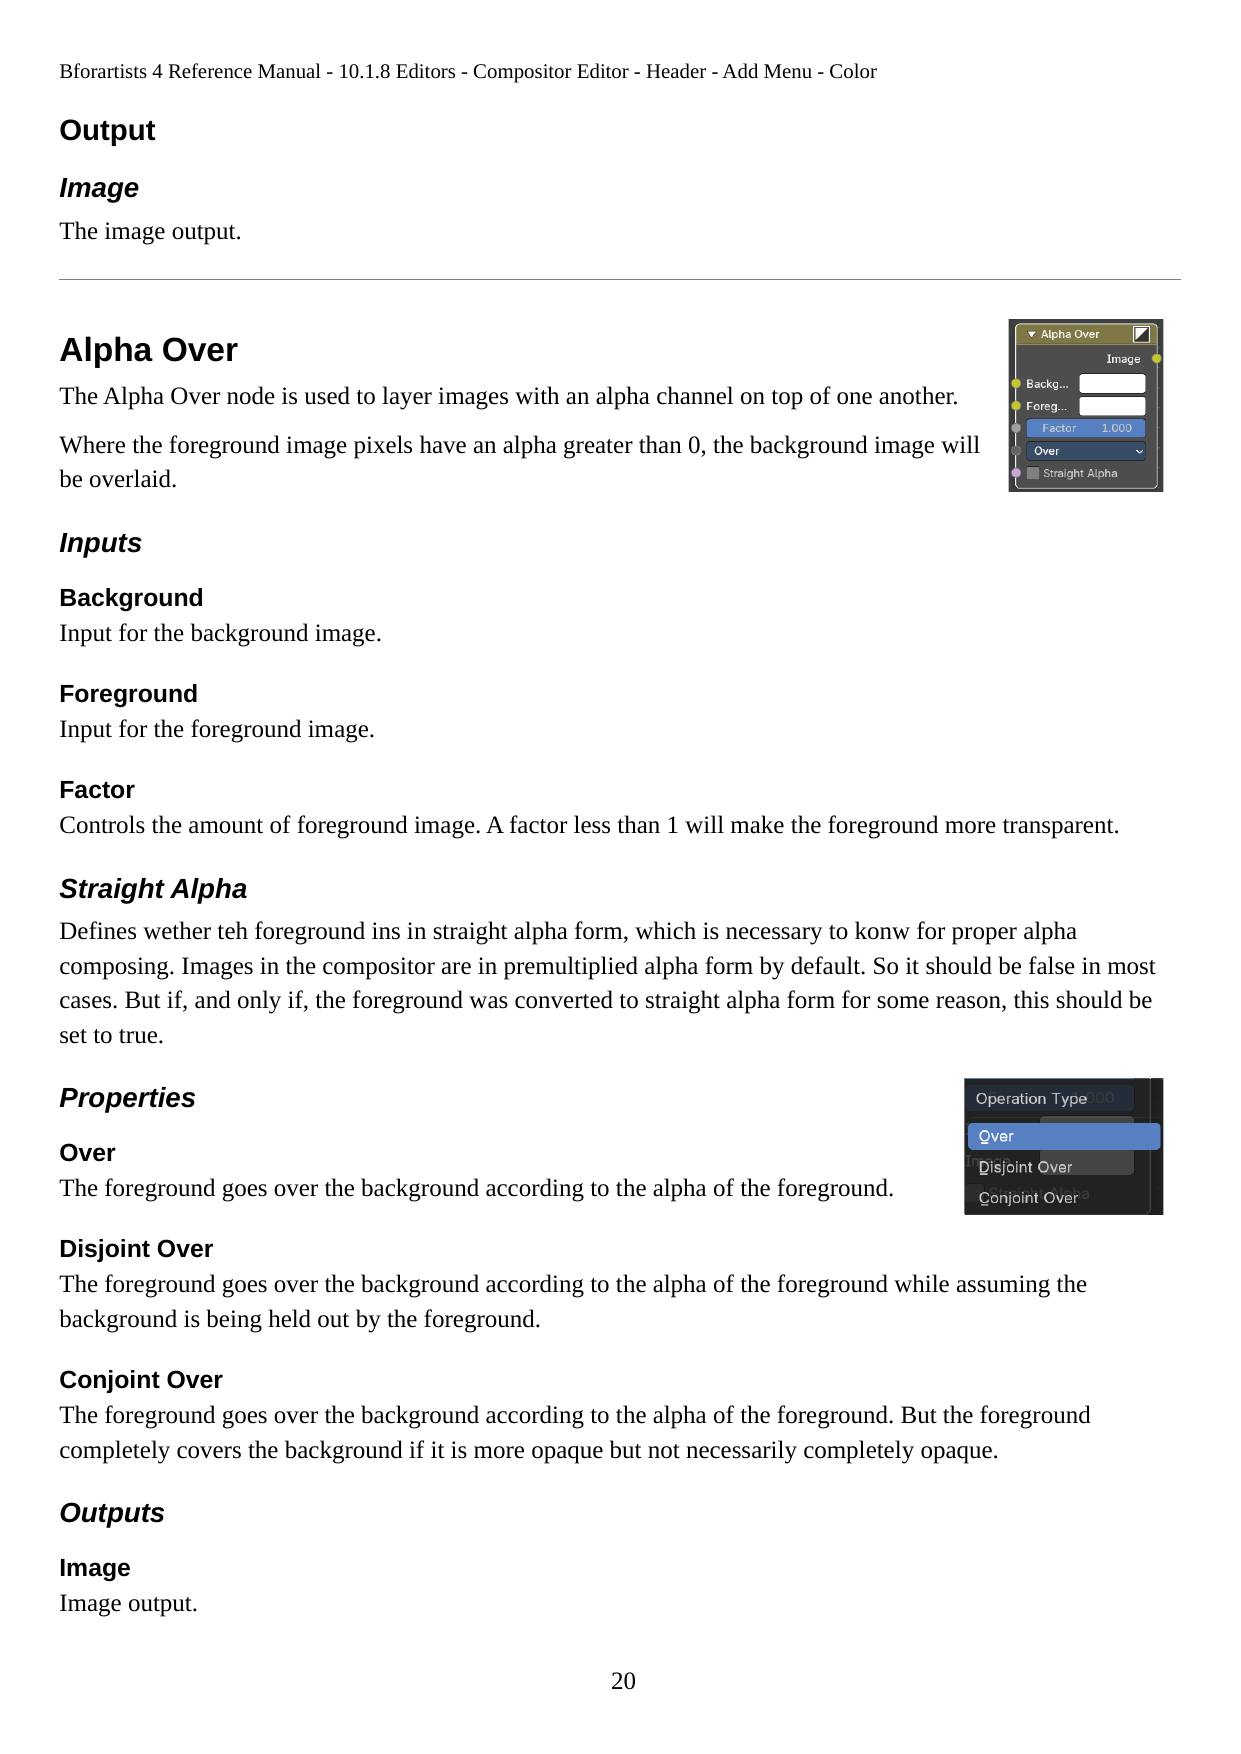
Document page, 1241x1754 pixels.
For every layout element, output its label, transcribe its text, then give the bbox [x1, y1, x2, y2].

subtitle Over [59, 1138, 964, 1167]
picture [1008, 319, 1164, 492]
subtitle Outputs [59, 1496, 1181, 1528]
subtitle Output [59, 113, 1181, 146]
subtitle [1164, 330, 1181, 368]
text Input for the background image. [59, 618, 1181, 646]
text Image output. [59, 1588, 1181, 1617]
text Defines wether teh foreground ins in straight alpha form, which is necessary to konw for proper alpha composing. Images in the compositor are in premultiplied alpha form by default. So it should be false in most cases. But if, and only if, the foreground was converted to straight alpha form for some reason, this should be set to true. [59, 916, 1181, 1048]
subtitle Straight Alpha [59, 872, 1181, 904]
text Input for the foreground image. [59, 714, 1181, 743]
subtitle [1164, 1138, 1181, 1167]
subtitle Properties [59, 1081, 964, 1113]
subtitle [1164, 1081, 1181, 1113]
text The foreground goes over the background according to the alpha of the foreground. But the foreground completely covers the background if it is more opaque but not necessarily completely opaque. [59, 1400, 1181, 1463]
text The Alpha Over node is used to layer images with an alpha channel on top of one another. [59, 381, 1008, 410]
subtitle Factor [59, 776, 1181, 804]
text Controls the amount of foreground image. A factor less than 1 will make the foreground more transparent. [59, 810, 1181, 839]
subtitle Conjoint Over [59, 1365, 1181, 1394]
subtitle Disjoint Over [59, 1234, 1181, 1263]
subtitle Image [59, 1553, 1181, 1582]
subtitle Image [59, 171, 1181, 203]
subtitle Background [59, 583, 1181, 611]
text The foreground goes over the background according to the alpha of the foreground. [59, 1173, 964, 1202]
text The image output. [59, 216, 1181, 244]
picture [964, 1078, 1164, 1215]
subtitle Alpha Over [59, 330, 1008, 368]
text Where the foreground image pixels have an alpha greater than 0, the background image will be overlaid. [59, 430, 1181, 493]
text The foreground goes over the background according to the alpha of the foreground while assuming the background is being held out by the foreground. [59, 1269, 1181, 1333]
subtitle Foreground [59, 679, 1181, 708]
subtitle Inputs [59, 526, 1181, 558]
